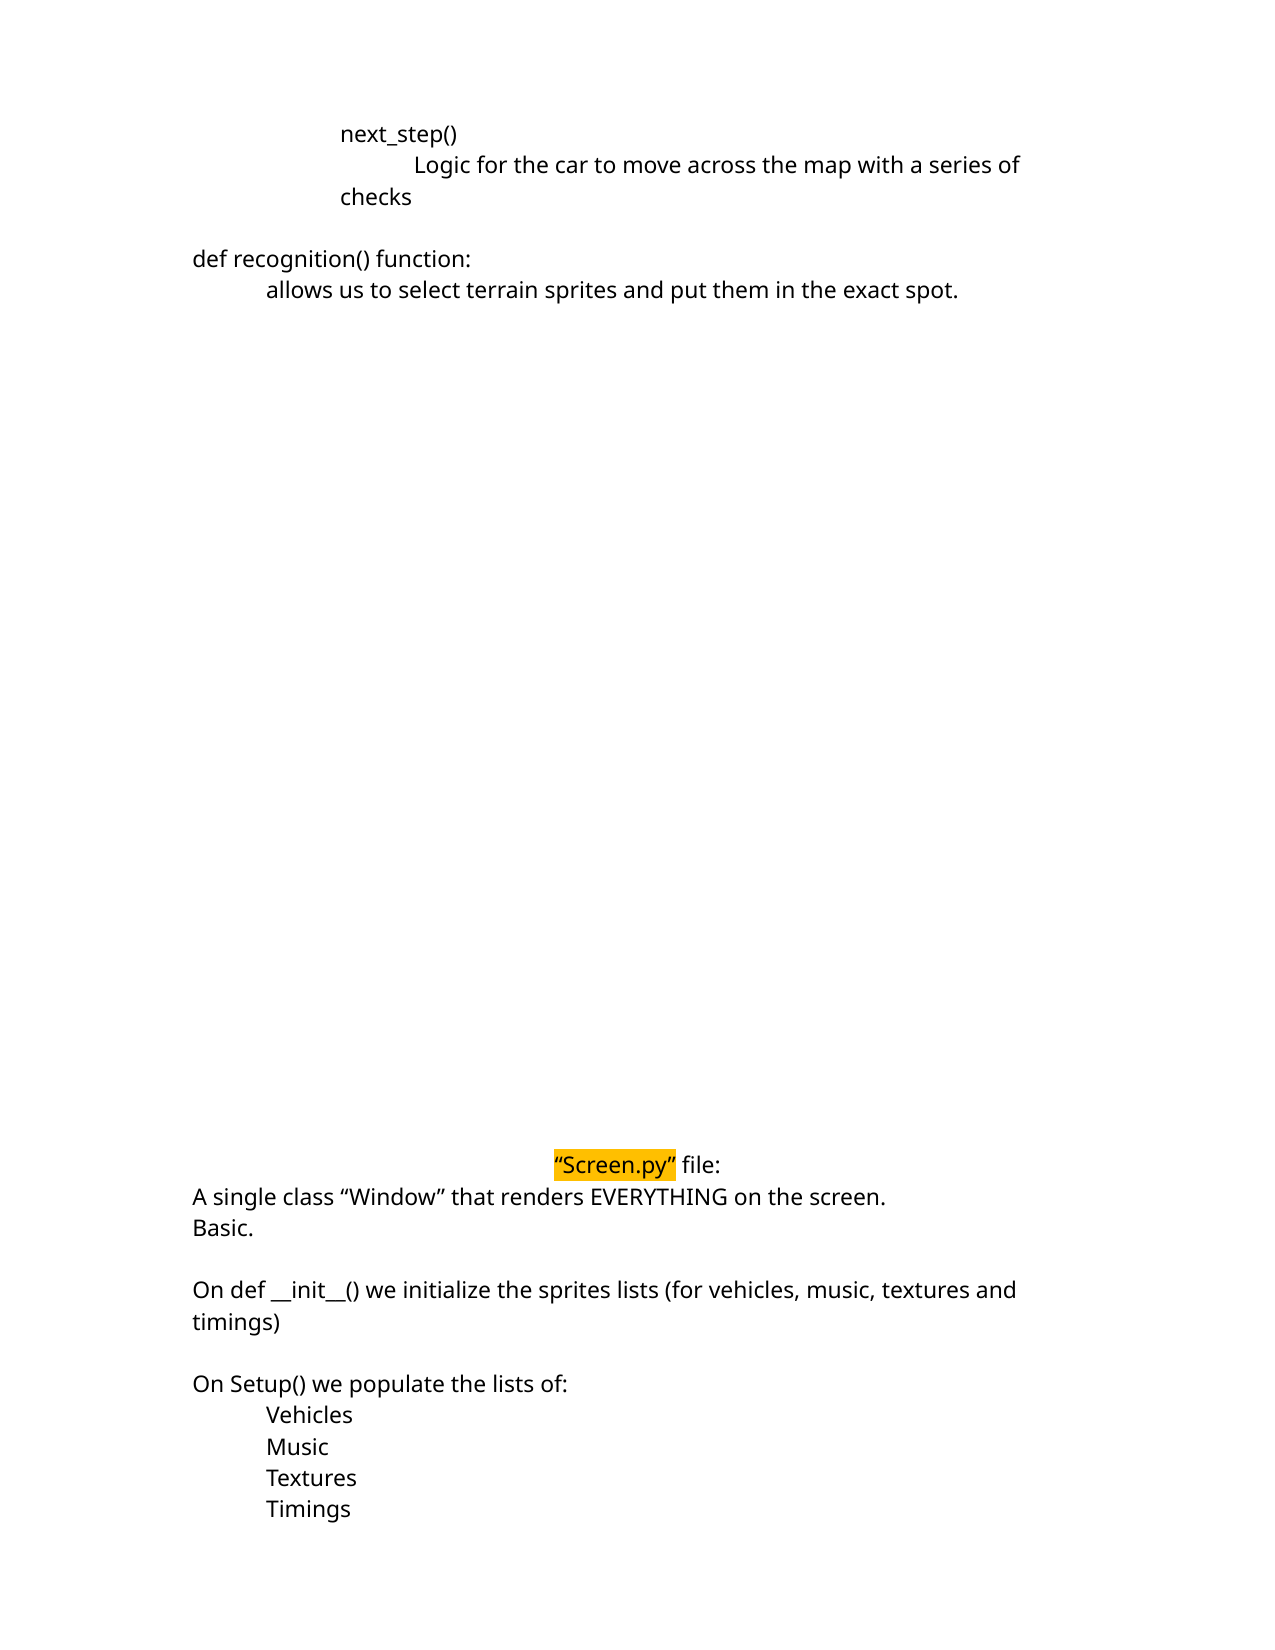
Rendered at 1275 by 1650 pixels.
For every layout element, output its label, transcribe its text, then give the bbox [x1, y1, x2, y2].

text allows us to select terrain sprites and put them in the exact spot. [118, 274, 1157, 306]
text Textures [118, 1462, 1157, 1493]
text Timings [118, 1493, 1157, 1524]
text Basic. [118, 1212, 1157, 1243]
text “Screen.py” file: [118, 1149, 1157, 1181]
text A single class “Window” that renders EVERYTHING on the screen. [118, 1181, 1157, 1212]
text next_step() [118, 118, 1157, 149]
text def recognition() function: [118, 243, 1157, 274]
text Vehicles [118, 1399, 1157, 1431]
text On Setup() we populate the lists of: [118, 1368, 1157, 1399]
text On def __init__() we initialize the sprites lists (for vehicles, music, textures and timings) [118, 1274, 1157, 1337]
text Logic for the car to move across the map with a series of checks [118, 149, 1157, 212]
text Music [118, 1431, 1157, 1462]
